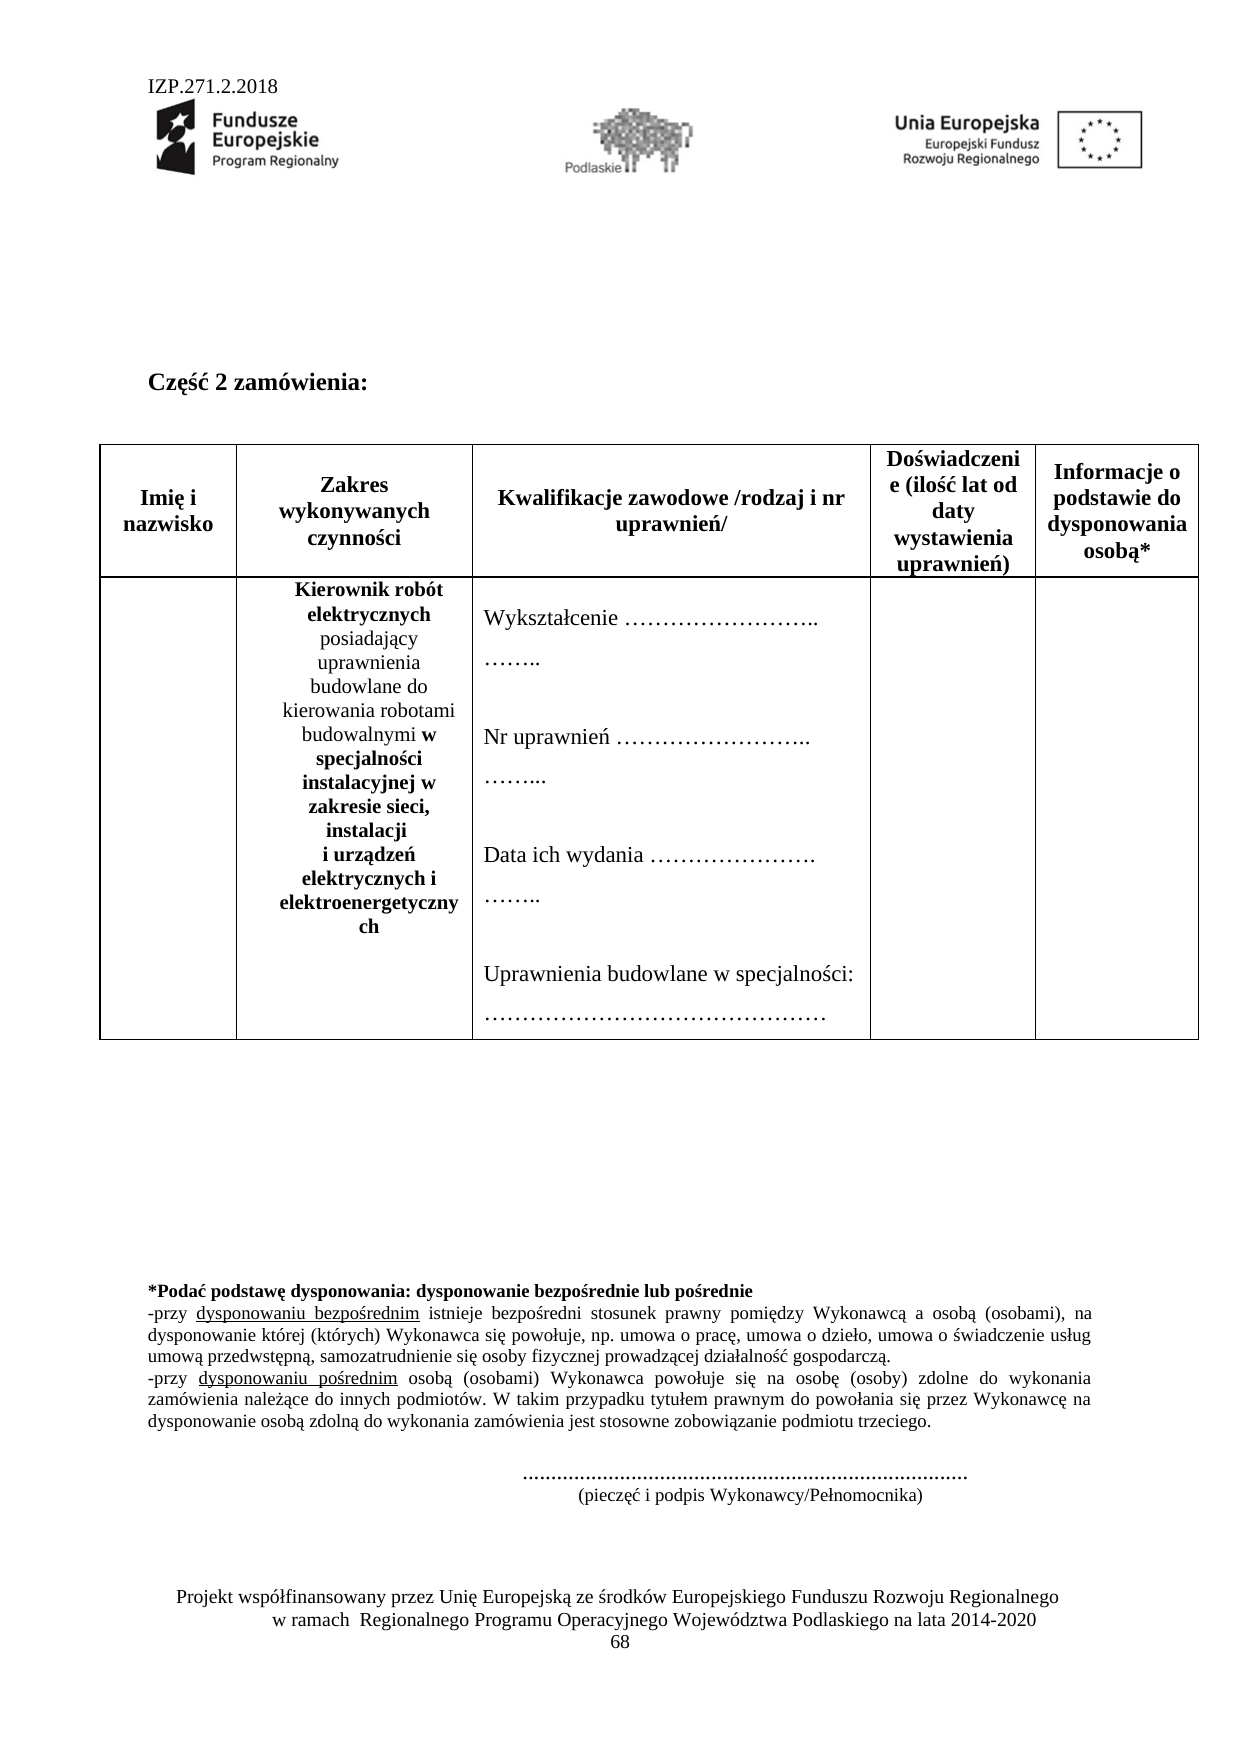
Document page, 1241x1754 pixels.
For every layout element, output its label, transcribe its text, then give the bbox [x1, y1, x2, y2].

table_header Kwalifikacje zawodowe /rodzaj i nr uprawnień/ [473, 445, 870, 576]
table_cell Kierownik robót elektrycznych posiadający uprawnienia budowlane do kierowania robotami budowalnymi w specjalności instalacyjnej w zakresie sieci, instalacji i urządzeń elektrycznych i elektroenergetycznych [237, 578, 472, 1039]
text (pieczęć i podpis Wykonawcy/Pełnomocnika) [148, 1484, 1092, 1506]
text -przy dysponowaniu pośrednim osobą (osobami) Wykonawca powołuje się na osobę (osoby) zdolne do wykonania zamówienia należące do innych podmiotów. W takim przypadku tytułem prawnym do powołania się przez Wykonawcę na dysponowanie osobą zdolną do wykonania zamówienia jest stosowne zobowiązanie podmiotu trzeciego. [148, 1367, 1092, 1431]
text -przy dysponowaniu bezpośrednim istnieje bezpośredni stosunek prawny pomiędzy Wykonawcą a osobą (osobami), na dysponowanie której (których) Wykonawca się powołuje, np. umowa o pracę, umowa o dzieło, umowa o świadczenie usług umową przedwstępną, samozatrudnienie się osoby fizycznej prowadzącej działalność gospodarczą. [148, 1302, 1092, 1367]
table_cell Wykształcenie ……………………..…….. Nr uprawnień ……………………..……... Data ich wydania ………………….…….. Uprawnienia budowlane w specjalności: ……………………………………… [473, 578, 870, 1039]
text .............................................................................. [443, 1458, 1092, 1484]
table_header Imię i nazwisko [101, 445, 236, 576]
text Część 2 zamówienia: [148, 367, 1092, 395]
table_header Informacje o podstawie do dysponowania osobą* [1036, 445, 1198, 576]
table_header Zakres wykonywanych czynności [237, 445, 472, 576]
table_cell [871, 578, 1035, 1039]
table_header Doświadczenie (ilość lat od daty wystawienia uprawnień) [871, 445, 1035, 576]
text *Podać podstawę dysponowania: dysponowanie bezpośrednie lub pośrednie [148, 1280, 1092, 1302]
table_cell [1036, 578, 1198, 1039]
table_cell [101, 578, 236, 1039]
